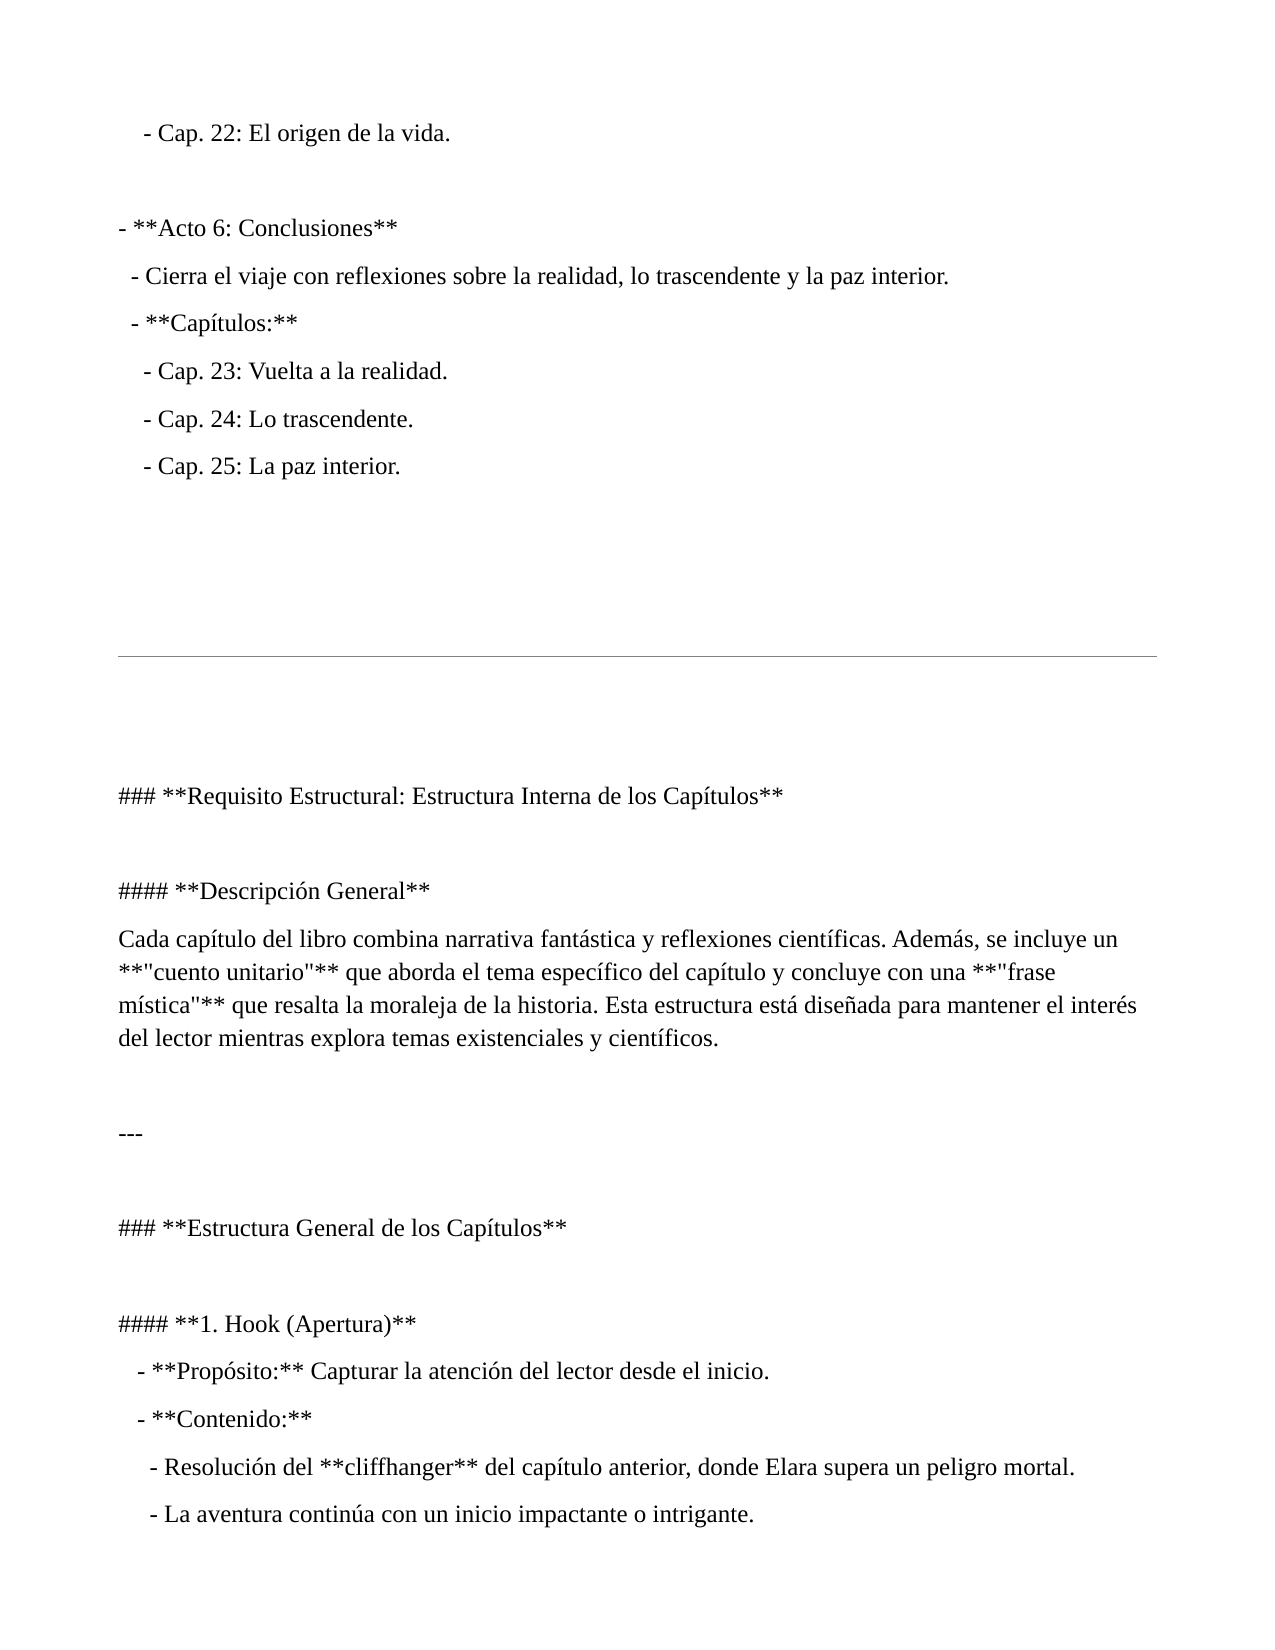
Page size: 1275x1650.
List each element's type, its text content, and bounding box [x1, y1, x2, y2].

text - Cap. 24: Lo trascendente. [118, 404, 1157, 432]
text - Cap. 25: La paz interior. [118, 451, 1157, 480]
text - **Propósito:** Capturar la atención del lector desde el inicio. [118, 1356, 1157, 1385]
text #### **1. Hook (Apertura)** [118, 1309, 1157, 1337]
text - Cap. 22: El origen de la vida. [118, 118, 1157, 147]
text - **Contenido:** [118, 1404, 1157, 1433]
text ### **Requisito Estructural: Estructura Interna de los Capítulos** [118, 781, 1157, 810]
text - La aventura continúa con un inicio impactante o intrigante. [118, 1499, 1157, 1528]
text - Cierra el viaje con reflexiones sobre la realidad, lo trascendente y la paz interior. [118, 261, 1157, 290]
text - **Acto 6: Conclusiones** [118, 213, 1157, 242]
text - Resolución del **cliffhanger** del capítulo anterior, donde Elara supera un peligro mortal. [118, 1452, 1157, 1480]
text #### **Descripción General** [118, 876, 1157, 905]
text - **Capítulos:** [118, 308, 1157, 337]
text Cada capítulo del libro combina narrativa fantástica y reflexiones científicas. Además, se incluye un **"cuento unitario"** que aborda el tema específico del capítulo y concluye con una **"frase mística"** que resalta la moraleja de la historia. Esta estructura está diseñada para mantener el interés del lector mientras explora temas existenciales y científicos. [118, 924, 1157, 1052]
text --- [118, 1118, 1157, 1147]
text ### **Estructura General de los Capítulos** [118, 1213, 1157, 1242]
text - Cap. 23: Vuelta a la realidad. [118, 356, 1157, 385]
